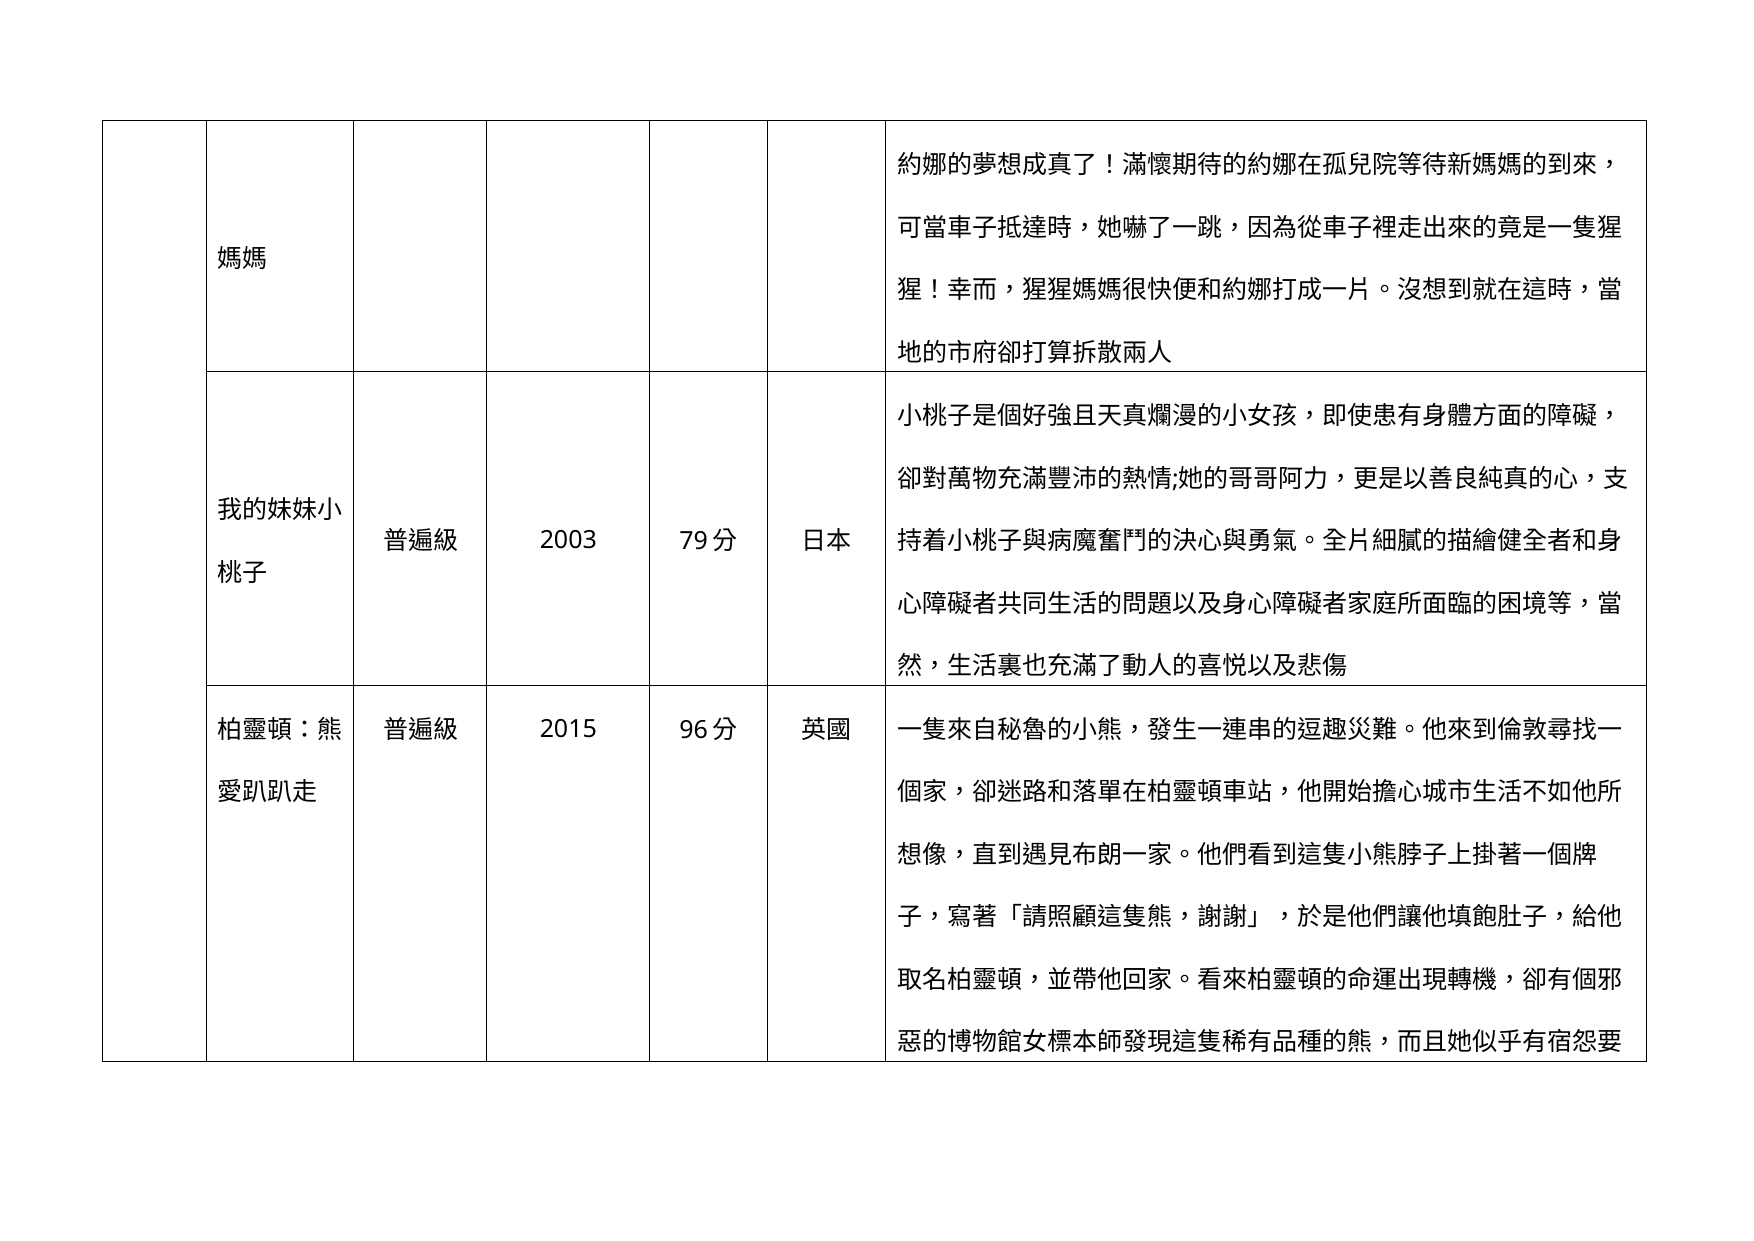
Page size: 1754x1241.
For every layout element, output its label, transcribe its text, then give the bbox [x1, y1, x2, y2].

table_cell 2003 [487, 372, 649, 685]
table_cell 媽媽 [207, 121, 353, 371]
table_cell [103, 121, 206, 1061]
table_cell 普遍級 [354, 372, 486, 685]
table_cell 柏靈頓：熊愛趴趴走 [207, 686, 353, 1061]
table_cell 79分 [650, 372, 767, 685]
table_cell [650, 121, 767, 371]
table_cell 普遍級 [354, 686, 486, 1061]
table_cell 約娜的夢想成真了！滿懷期待的約娜在孤兒院等待新媽媽的到來，可當車子抵達時，她嚇了一跳，因為從車子裡走出來的竟是一隻猩猩！幸而，猩猩媽媽很快便和約娜打成一片。沒想到就在這時，當地的市府卻打算拆散兩人 [886, 121, 1646, 371]
table_cell 英國 [768, 686, 885, 1061]
table_cell [768, 121, 885, 371]
table_cell [487, 121, 649, 371]
table_cell 我的妹妹小桃子 [207, 372, 353, 685]
table_cell 一隻來自秘魯的小熊，發生一連串的逗趣災難。他來到倫敦尋找一個家，卻迷路和落單在柏靈頓車站，他開始擔心城市生活不如他所想像，直到遇見布朗一家。他們看到這隻小熊脖子上掛著一個牌子，寫著「請照顧這隻熊，謝謝」，於是他們讓他填飽肚子，給他取名柏靈頓，並帶他回家。看來柏靈頓的命運出現轉機，卻有個邪惡的博物館女標本師發現這隻稀有品種的熊，而且她似乎有宿怨要 [886, 686, 1646, 1061]
table_cell 日本 [768, 372, 885, 685]
table_cell 小桃子是個好強且天真爛漫的小女孩，即使患有身體方面的障礙，卻對萬物充滿豐沛的熱情;她的哥哥阿力，更是以善良純真的心，支持着小桃子與病魔奮鬥的決心與勇氣。全片細膩的描繪健全者和身心障礙者共同生活的問題以及身心障礙者家庭所面臨的困境等，當然，生活裏也充滿了動人的喜悦以及悲傷 [886, 372, 1646, 685]
table_cell 2015 [487, 686, 649, 1061]
table_cell [354, 121, 486, 371]
table_cell 96分 [650, 686, 767, 1061]
